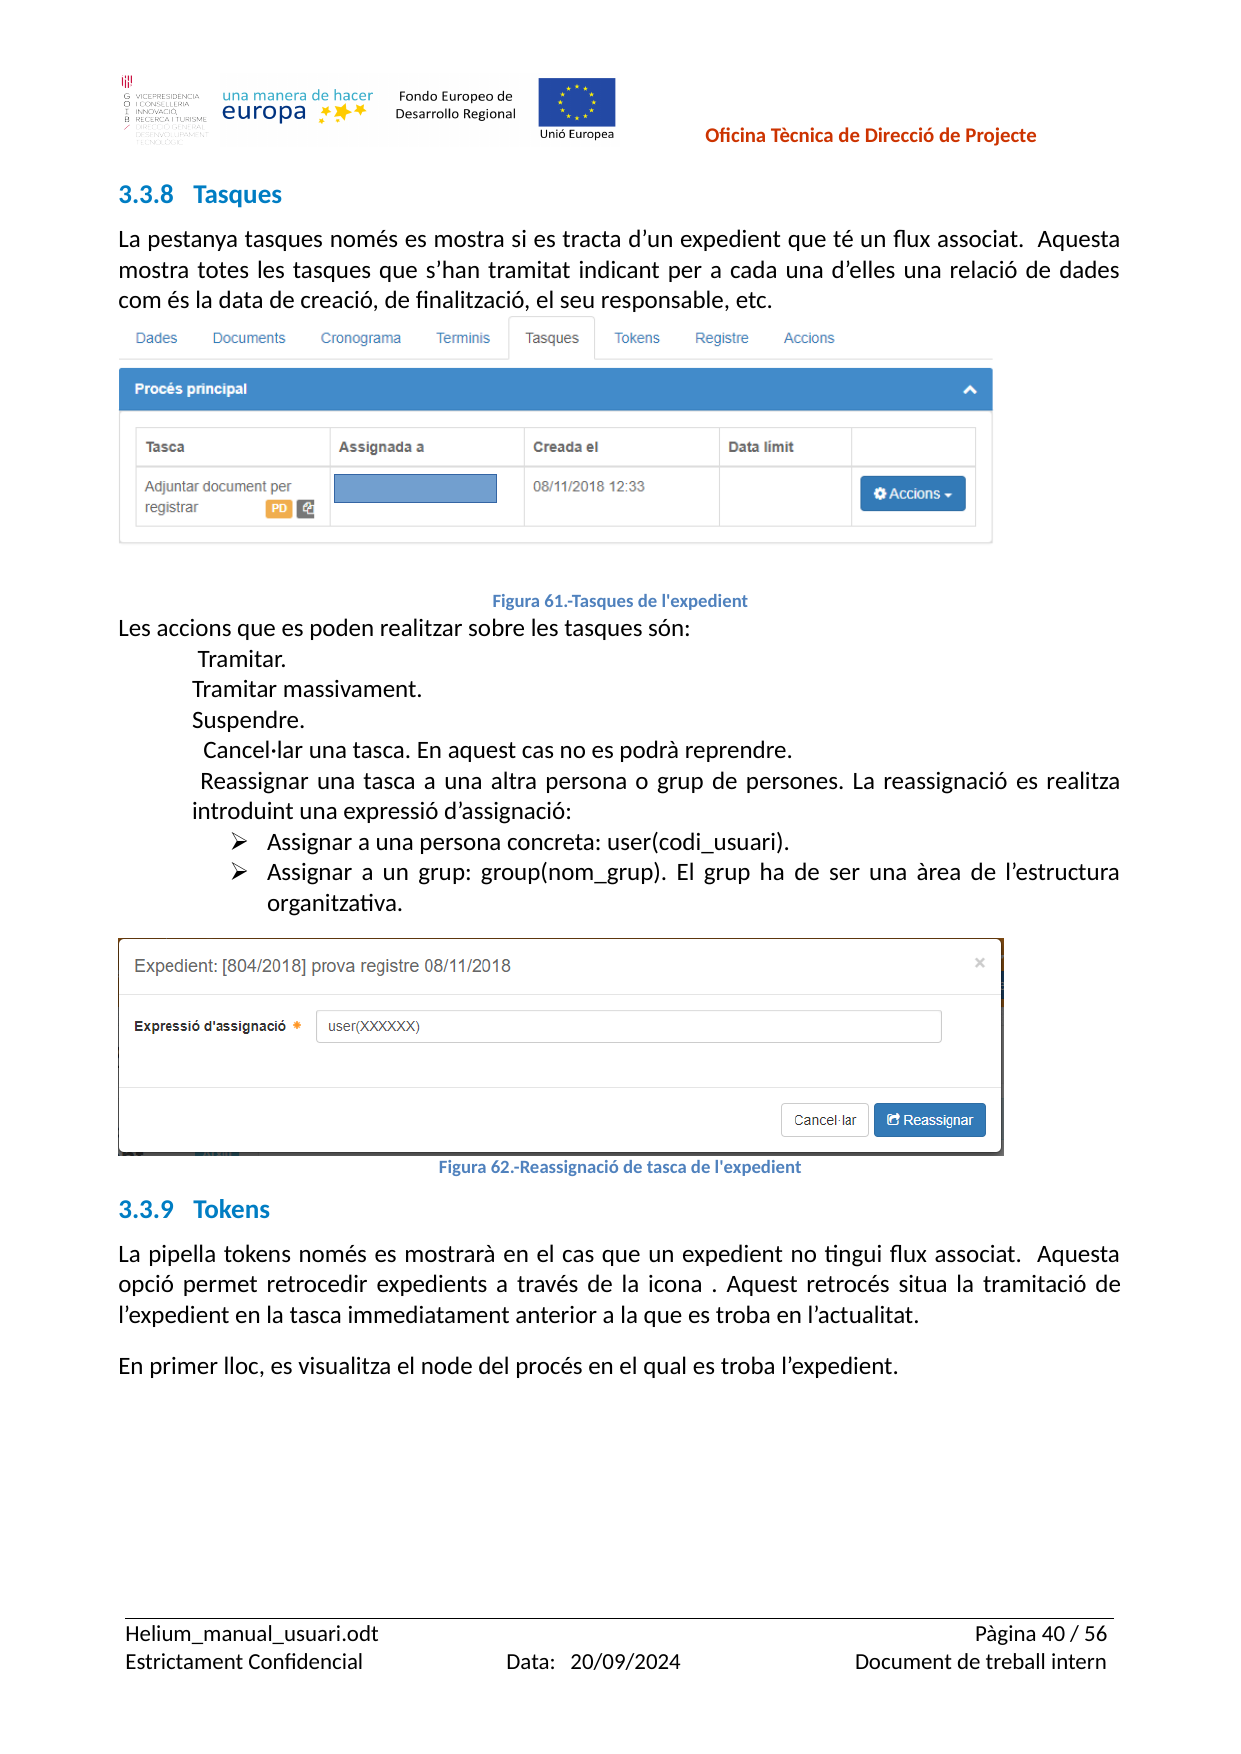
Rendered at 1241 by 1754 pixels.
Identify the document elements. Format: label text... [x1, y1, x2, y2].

text Les accions que es poden realitzar sobre les tasques són: [118, 612, 1122, 643]
text La pestanya tasques només es mostra si es tracta d’un expedient que té un flux associat. Aquesta mostra totes les tasques que s’han tramitat indicant per a cada una d’elles una relació de dades com és la data de creació, de finalització, el seu responsable, etc. [118, 223, 1122, 315]
text Cancel·lar una tasca. En aquest cas no es podrà reprendre. [118, 734, 1122, 765]
picture [118, 938, 1004, 1156]
text Suspendre. [118, 704, 1122, 734]
list La pipella tokens només es mostrarà en el cas que un expedient no tingui flux associat. Aquesta opció permet retrocedir expedients a través de la icona . Aquest retrocés situa la tramitació de l’expedient en la tasca immediatament anterior a la que es troba en l’actualitat. [118, 1238, 1122, 1330]
list Assignar a una persona concreta: user(codi_usuari). [229, 826, 1122, 856]
text En primer lloc, es visualitza el node del procés en el qual es troba l’expedient. [118, 1351, 1122, 1381]
picture [118, 314, 1004, 590]
list Assignar a un grup: group(nom_grup). El grup ha de ser una àrea de l’estructura organitzativa. [229, 856, 1122, 917]
text Figura 61.-Tasques de l'expedient [118, 589, 1122, 612]
subtitle Tokens [118, 1193, 1122, 1226]
text Reassignar una tasca a una altra persona o grup de persones. La reassignació es realitza introduint una expressió d’assignació: [192, 765, 1122, 826]
picture [219, 73, 621, 147]
picture [118, 73, 213, 147]
subtitle Tasques [118, 178, 1122, 211]
text Figura 62.-Reassignació de tasca de l'expedient [118, 1155, 1122, 1178]
text Tramitar massivament. [118, 673, 1122, 704]
text Tramitar. [118, 643, 1122, 673]
